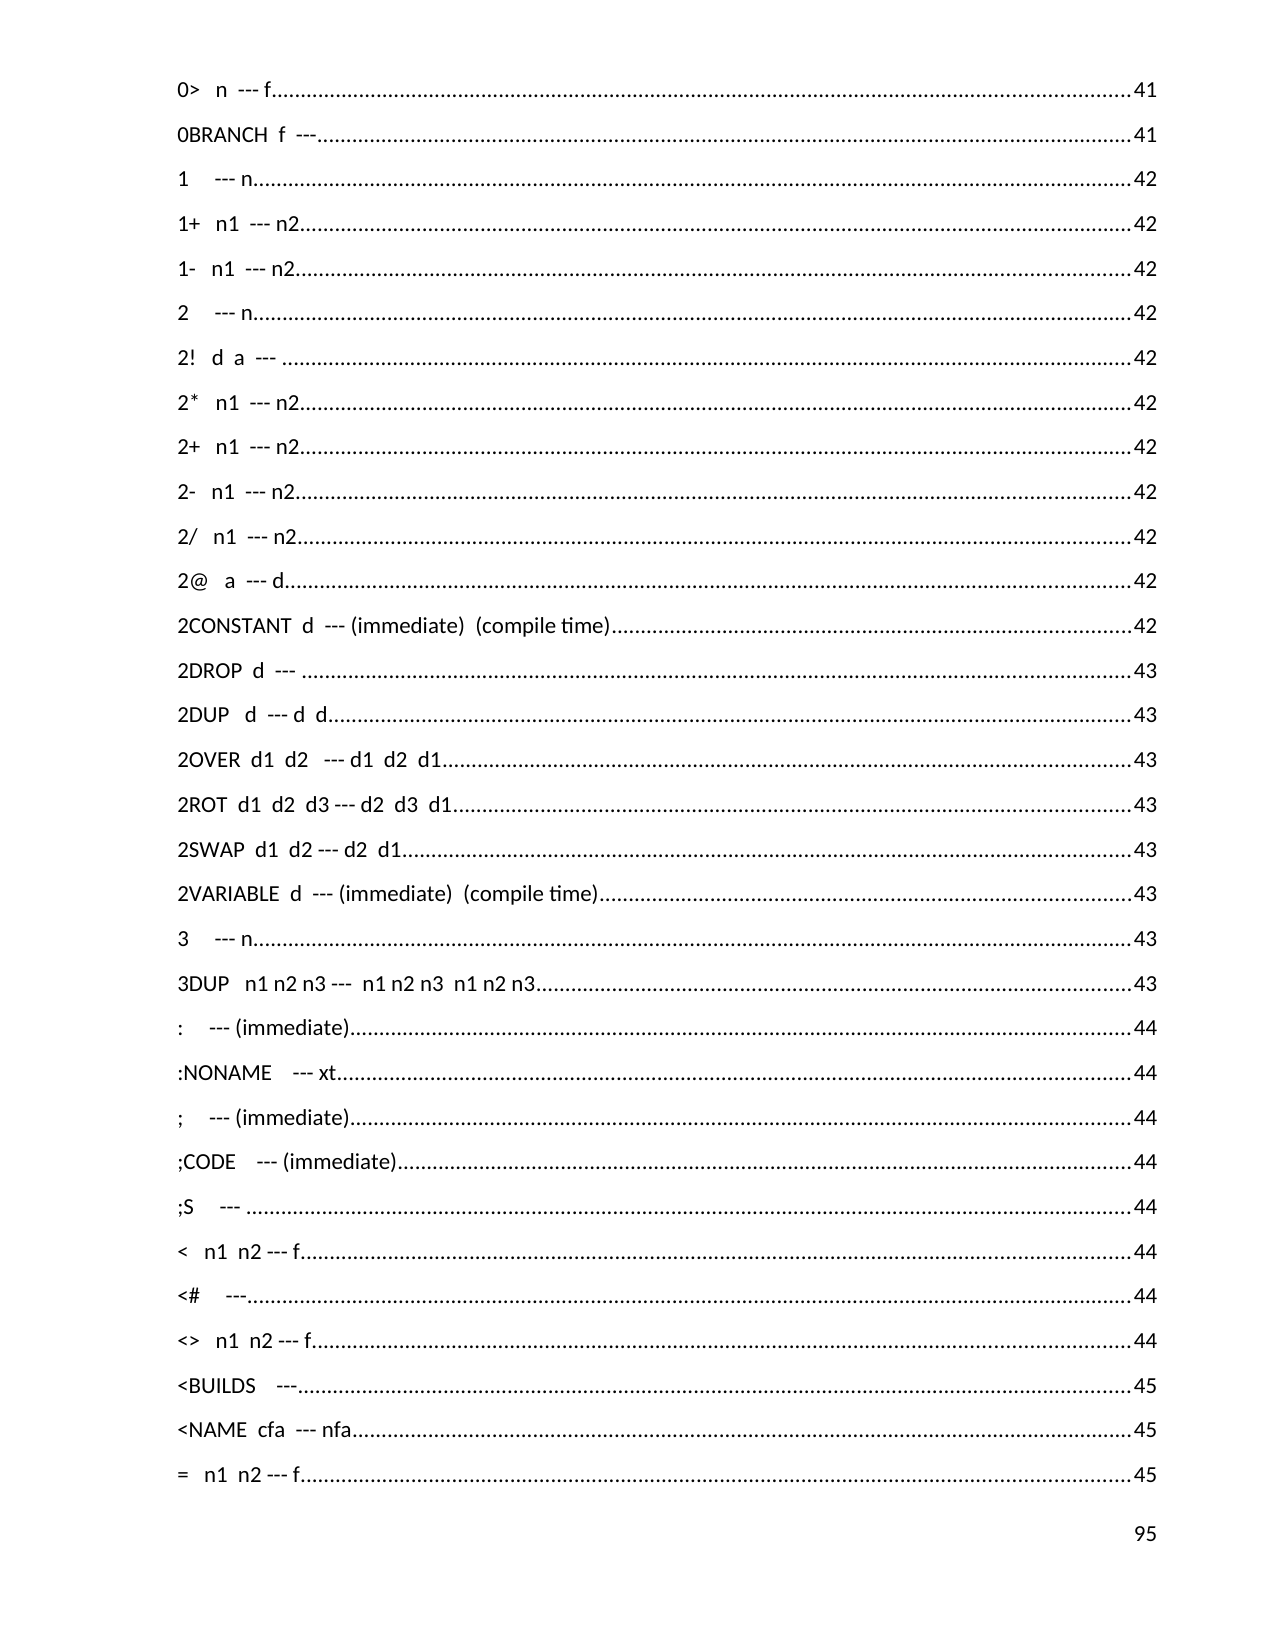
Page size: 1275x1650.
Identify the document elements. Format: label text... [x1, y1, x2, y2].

text <BUILDS --- 45 [177, 1371, 1157, 1399]
text 2/ n1 --- n2 42 [177, 522, 1157, 550]
text : --- (immediate) 44 [177, 1013, 1157, 1041]
text <# --- 44 [177, 1282, 1157, 1309]
text 2VARIABLE d --- (immediate) (compile time) 43 [177, 879, 1157, 907]
text 2+ n1 --- n2 42 [177, 432, 1157, 461]
text 3 --- n 43 [177, 924, 1157, 952]
text < n1 n2 --- f 44 [177, 1237, 1157, 1265]
text ; --- (immediate) 44 [177, 1103, 1157, 1131]
text 2SWAP d1 d2 --- d2 d1 43 [177, 835, 1157, 863]
text 1+ n1 --- n2 42 [177, 209, 1157, 237]
text <> n1 n2 --- f 44 [177, 1326, 1157, 1354]
text 1 --- n 42 [177, 164, 1157, 192]
text 2@ a --- d 42 [177, 567, 1157, 594]
text 2 --- n 42 [177, 298, 1157, 326]
text 1- n1 --- n2 42 [177, 254, 1157, 282]
text :NONAME --- xt 44 [177, 1058, 1157, 1086]
text ;CODE --- (immediate) 44 [177, 1147, 1157, 1176]
text = n1 n2 --- f 45 [177, 1460, 1157, 1488]
text <NAME cfa --- nfa 45 [177, 1416, 1157, 1444]
text 2! d a --- 42 [177, 343, 1157, 371]
text ;S --- 44 [177, 1192, 1157, 1220]
text 2ROT d1 d2 d3 --- d2 d3 d1 43 [177, 790, 1157, 818]
text 2OVER d1 d2 --- d1 d2 d1 43 [177, 745, 1157, 773]
text 3DUP n1 n2 n3 --- n1 n2 n3 n1 n2 n3 43 [177, 969, 1157, 997]
text 2DUP d --- d d 43 [177, 701, 1157, 729]
text 2* n1 --- n2 42 [177, 388, 1157, 416]
text 0BRANCH f --- 41 [177, 120, 1157, 148]
text 2- n1 --- n2 42 [177, 477, 1157, 505]
text 0> n --- f 41 [177, 75, 1157, 103]
text 2CONSTANT d --- (immediate) (compile time) 42 [177, 611, 1157, 639]
text 2DROP d --- 43 [177, 656, 1157, 684]
